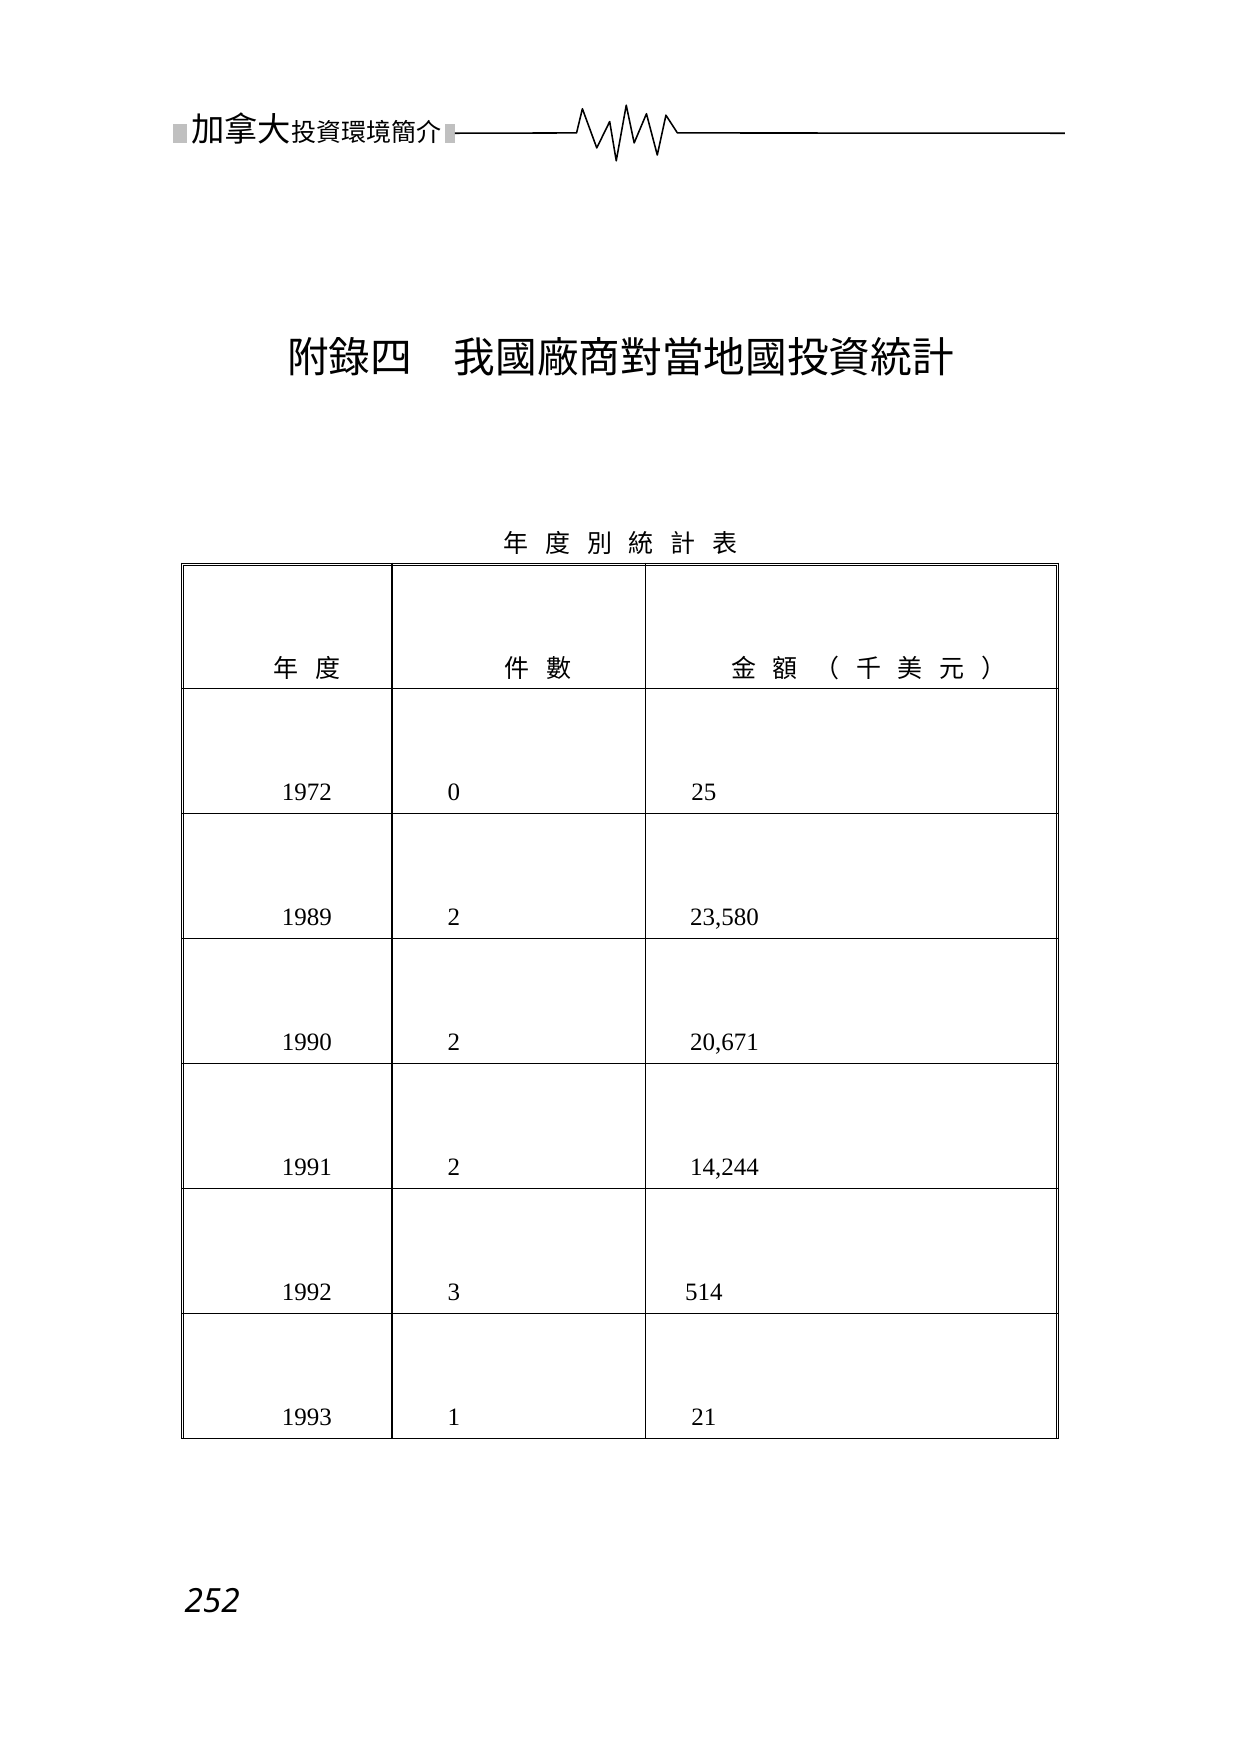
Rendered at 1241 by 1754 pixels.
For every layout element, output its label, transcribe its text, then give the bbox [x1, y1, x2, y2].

table_cell 1972 [184, 689, 391, 813]
table_cell 2 [393, 814, 645, 938]
table_cell 2 [393, 1064, 645, 1188]
table_cell 2 [393, 939, 645, 1063]
table_cell 21 [646, 1314, 1056, 1438]
table_header 金額（千美元） [646, 566, 1056, 688]
table_cell 23,580 [646, 814, 1056, 938]
table_cell 20,671 [646, 939, 1056, 1063]
table_cell 1993 [184, 1314, 391, 1438]
table_cell 1989 [184, 814, 391, 938]
table_cell 25 [646, 689, 1056, 813]
table_cell 1991 [184, 1064, 391, 1188]
table_header 年度 [184, 566, 391, 688]
text 年度別統計表 [183, 500, 1058, 563]
table_cell 3 [393, 1189, 645, 1313]
table_cell 1992 [184, 1189, 391, 1313]
text 附錄四 我國廠商對當地國投資統計 [183, 313, 1058, 375]
table_cell 1 [393, 1314, 645, 1438]
table_cell 14,244 [646, 1064, 1056, 1188]
table_cell 0 [393, 689, 645, 813]
table_cell 1990 [184, 939, 391, 1063]
table_cell 514 [646, 1189, 1056, 1313]
table_header 件數 [393, 566, 645, 688]
